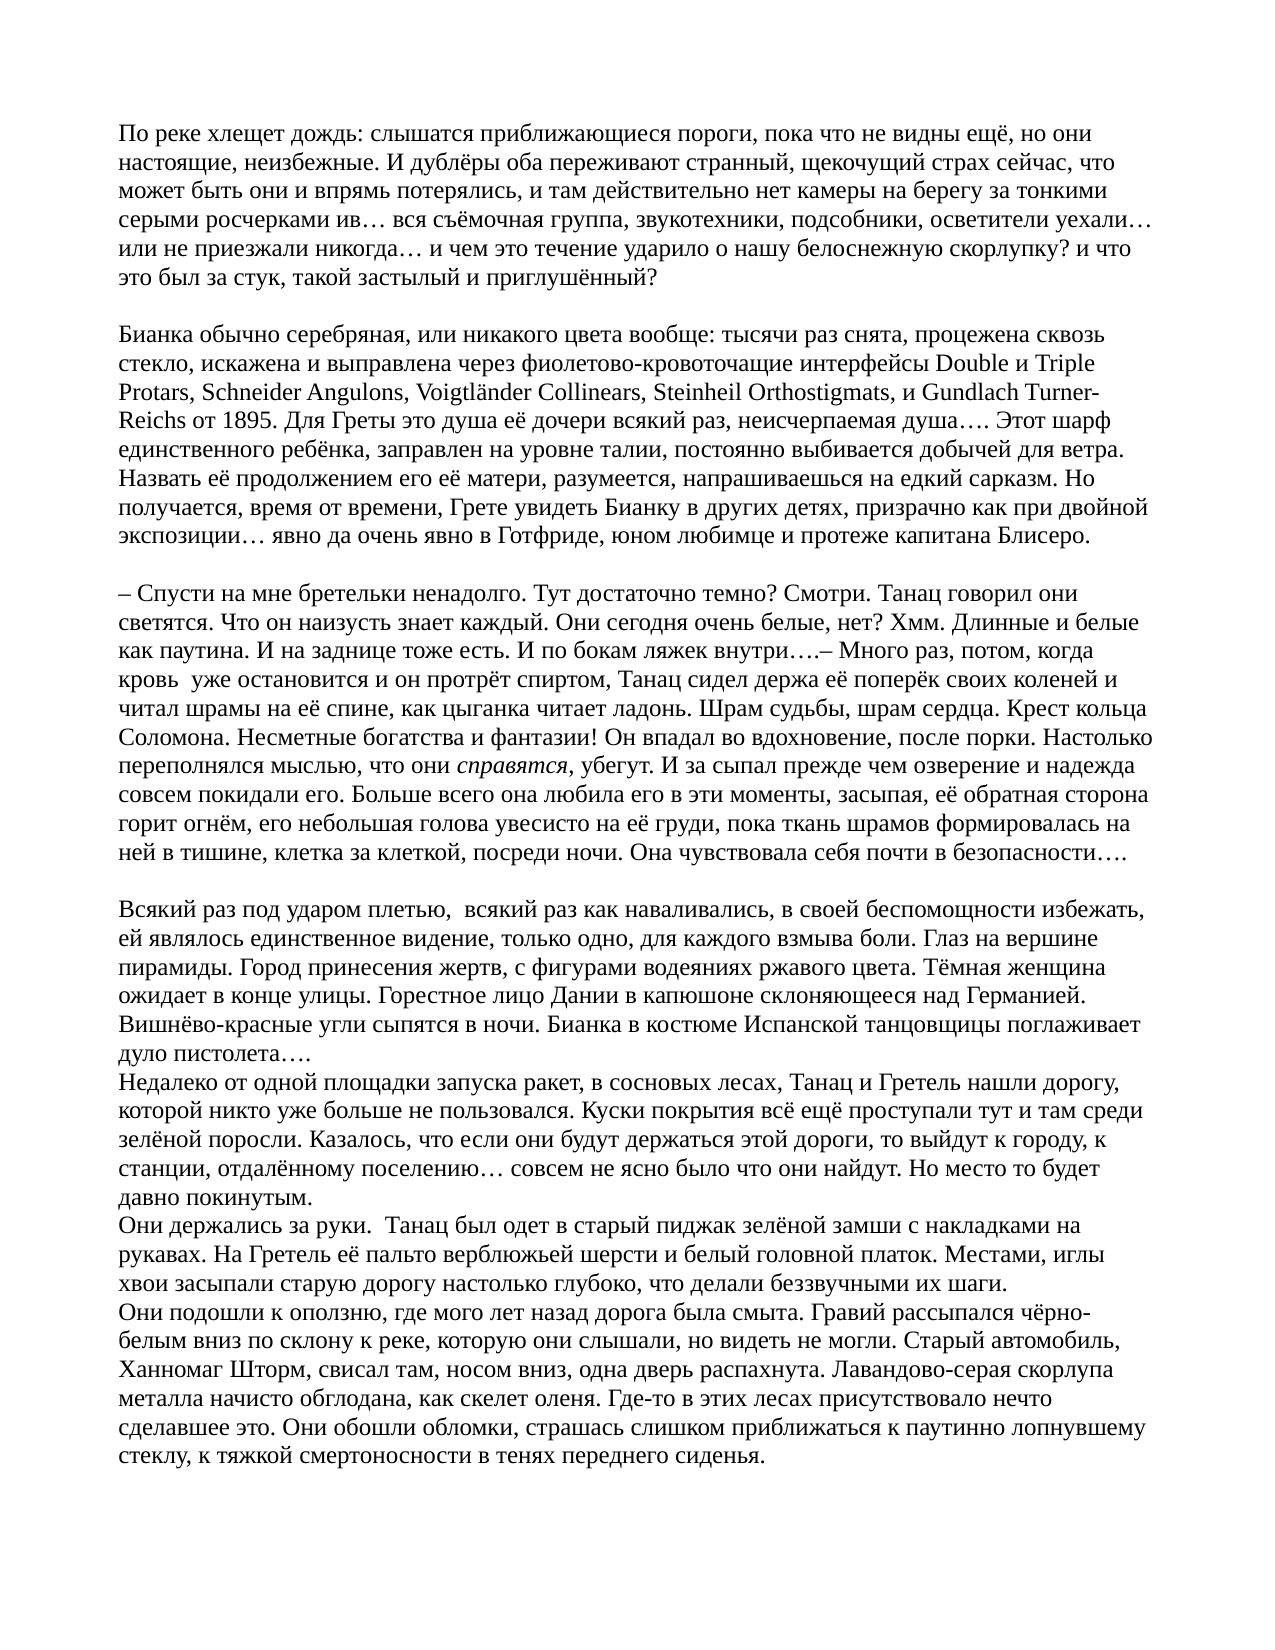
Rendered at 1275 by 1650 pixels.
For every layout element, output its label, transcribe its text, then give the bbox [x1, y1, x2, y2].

text Недалеко от одной площадки запуска ракет, в сосновых лесах, Танац и Гретель нашли дорогу, которой никто уже больше не пользовался. Куски покрытия всё ещё проступали тут и там среди зелёной поросли. Казалось, что если они будут держаться этой дороги, то выйдут к городу, к станции, отдалённому поселению… совсем не ясно было что они найдут. Но место то будет давно покинутым. [118, 1067, 1157, 1211]
text Они подошли к оползню, где мого лет назад дорога была смыта. Гравий рассыпался чёрно-белым вниз по склону к реке, которую они слышали, но видеть не могли. Старый автомобиль, Ханномаг Шторм, свисал там, носом вниз, одна дверь распахнута. Лавандово-серая скорлупа металла начисто обглодана, как скелет оленя. Где-то в этих лесах присутствовало нечто сделавшее это. Они обошли обломки, страшась слишком приближаться к паутинно лопнувшему стеклу, к тяжкой смертоносности в тенях переднего сиденья. [118, 1297, 1157, 1469]
text – Спусти на мне бретельки ненадолго. Тут достаточно темно? Смотри. Танац говорил они светятся. Что он наизусть знает каждый. Они сегодня очень белые, нет? Хмм. Длинные и белые как паутина. И на заднице тоже есть. И по бокам ляжек внутри….– Много раз, потом, когда кровь уже остановится и он протрёт спиртом, Танац сидел держа её поперёк своих коленей и читал шрамы на её спине, как цыганка читает ладонь. Шрам судьбы, шрам сердца. Крест кольца Соломона. Несметные богатства и фантазии! Он впадал во вдохновение, после порки. Настолько переполнялся мыслью, что они справятся, убегут. И за сыпал прежде чем озверение и надежда совсем покидали его. Больше всего она любила его в эти моменты, засыпая, её обратная сторона горит огнём, его небольшая голова увесисто на её груди, пока ткань шрамов формировалась на ней в тишине, клетка за клеткой, посреди ночи. Она чувствовала себя почти в безопасности…. [118, 578, 1157, 866]
text Всякий раз под ударом плетью, всякий раз как наваливались, в своей беспомощности избежать, ей являлось единственное видение, только одно, для каждого взмыва боли. Глаз на вершине пирамиды. Город принесения жертв, с фигурами водеяниях ржавого цвета. Тёмная женщина ожидает в конце улицы. Горестное лицо Дании в капюшоне склоняющееся над Германией. Вишнёво-красные угли сыпятся в ночи. Бианка в костюме Испанской танцовщицы поглаживает дуло пистолета…. [118, 894, 1157, 1067]
text Они держались за руки. Танац был одет в старый пиджак зелёной замши с накладками на рукавах. На Гретель её пальто верблюжьей шерсти и белый головной платок. Местами, иглы хвои засыпали старую дорогу настолько глубоко, что делали беззвучными их шаги. [118, 1211, 1157, 1297]
text По реке хлещет дождь: слышатся приближающиеся пороги, пока что не видны ещё, но они настоящие, неизбежные. И дублёры оба переживают странный, щекочущий страх сейчас, что может быть они и впрямь потерялись, и там действительно нет камеры на берегу за тонкими серыми росчерками ив… вся съёмочная группа, звукотехники, подсобники, осветители уехали… или не приезжали никогда… и чем это течение ударило о нашу белоснежную скорлупку? и что это был за стук, такой застылый и приглушённый? [118, 118, 1157, 291]
text Бианка обычно серебряная, или никакого цвета вообще: тысячи раз снята, процежена сквозь стекло, искажена и выправлена через фиолетово-кровоточащие интерфейсы Double и Triple Protars, Schneider Angulons, Voigtländer Collinears, Steinheil Orthostigmats, и Gundlach Turner-Reichs от 1895. Для Греты это душа её дочери всякий раз, неисчерпаемая душа…. Этот шарф единственного ребёнка, заправлен на уровне талии, постоянно выбивается добычей для ветра. Назвать её продолжением его её матери, разумеется, напрашиваешься на едкий сарказм. Но получается, время от времени, Грете увидеть Бианку в других детях, призрачно как при двойной экспозиции… явно да очень явно в Готфриде, юном любимце и протеже капитана Блисеро. [118, 319, 1157, 549]
